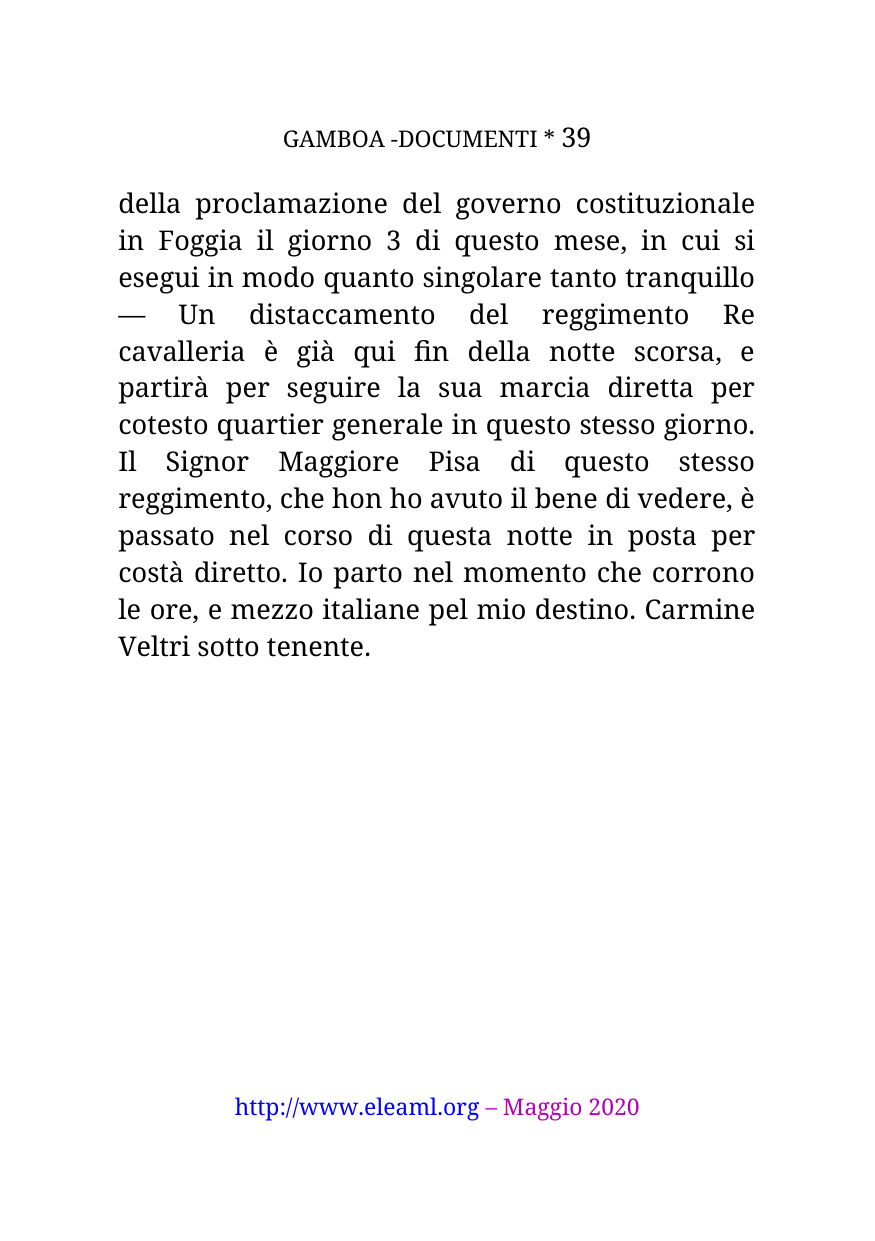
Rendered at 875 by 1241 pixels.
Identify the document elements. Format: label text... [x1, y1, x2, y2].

text della proclamazione del governo costituzionale in Foggia il giorno 3 di questo mese, in cui si esegui in modo quanto singolare tanto tranquillo — Un distaccamento del reggimento Re cavalleria è già qui fin della notte scorsa, e partirà per seguire la sua marcia diretta per cotesto quartier generale in questo stesso giorno. Il Signor Maggiore Pisa di questo stesso reggimento, che hon ho avuto il bene di vedere, è passato nel corso di questa notte in posta per costà diretto. Io parto nel momento che corrono le ore, e mezzo italiane pel mio destino. Carmine Veltri sotto tenente. [118, 184, 756, 664]
